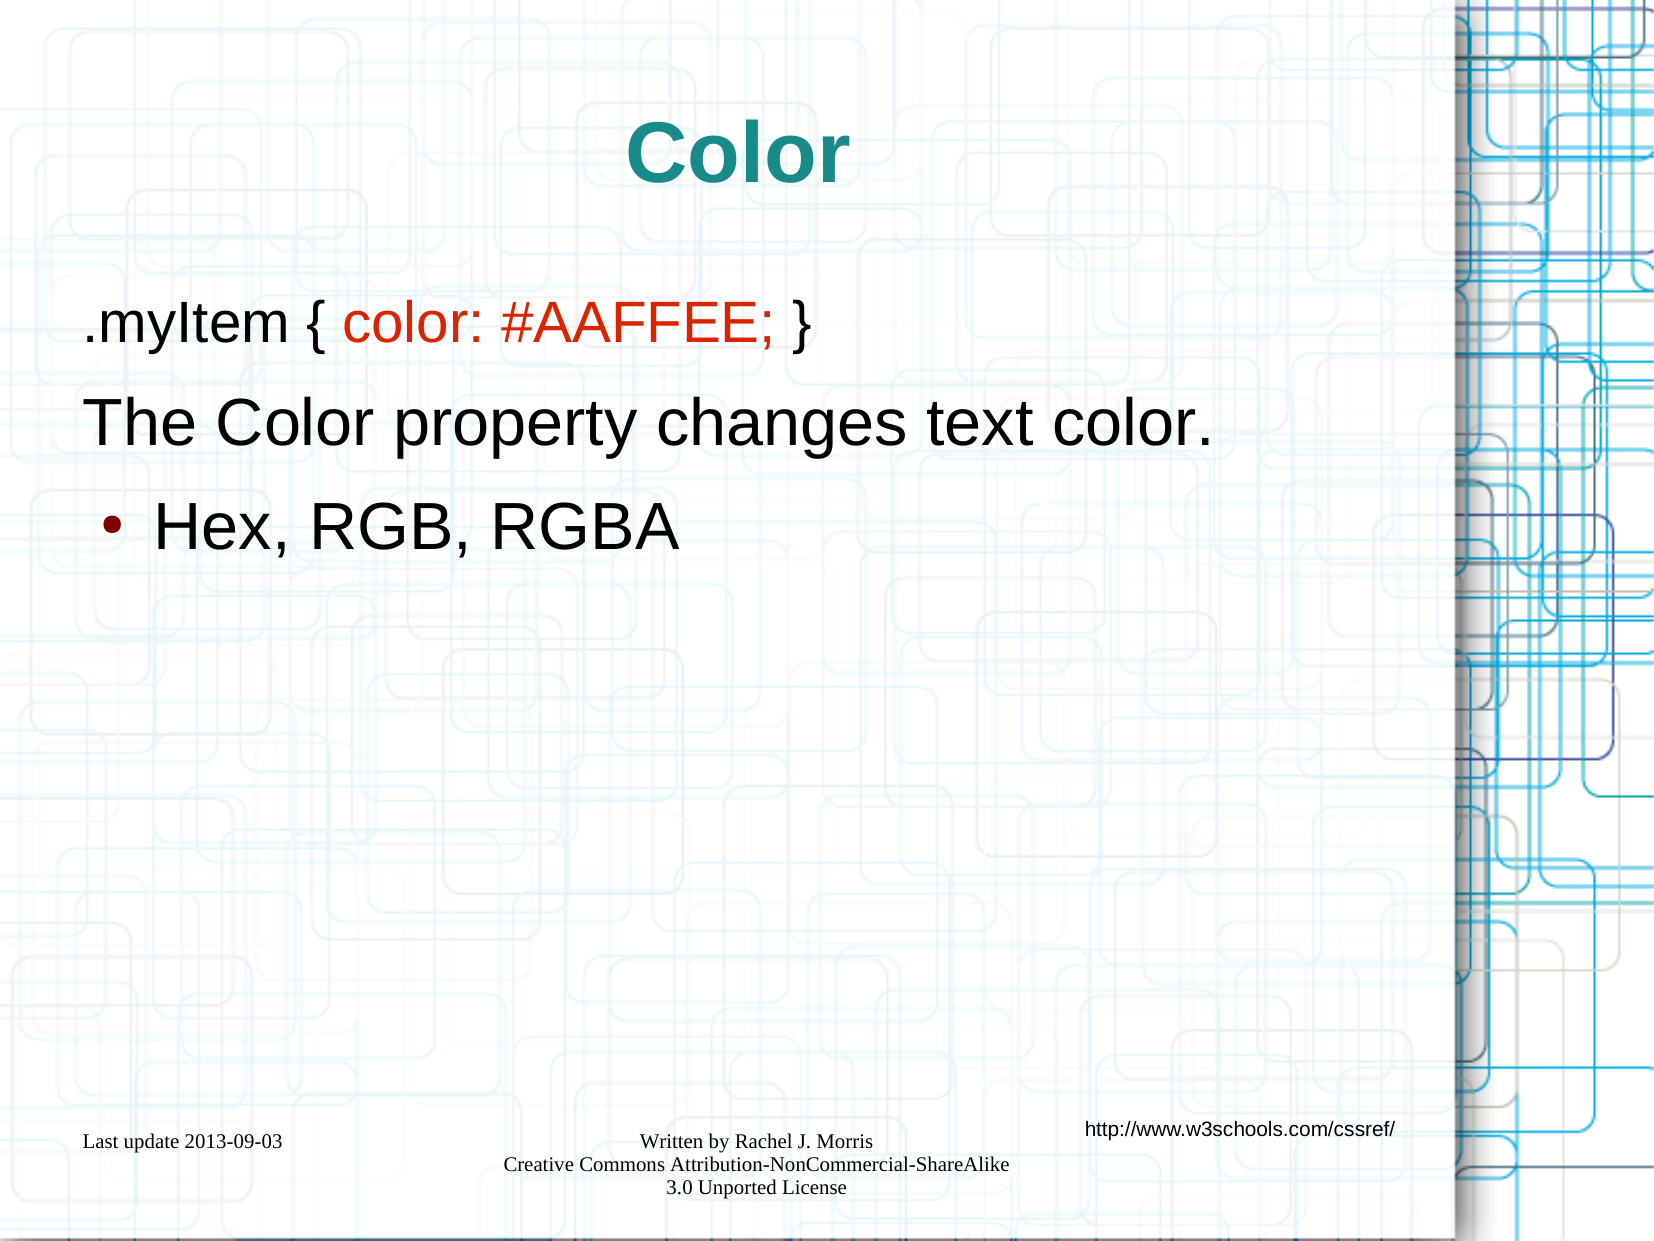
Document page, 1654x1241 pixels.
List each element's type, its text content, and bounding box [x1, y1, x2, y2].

title Color [59, 49, 1418, 257]
list .myItem { color: #AAFFEE; } The Color property changes text color. Hex, RGB, RGBA [82, 290, 1418, 1010]
picture [0, 0, 1654, 1241]
text_box http://www.w3schools.com/cssref/ [1050, 1110, 1411, 1149]
